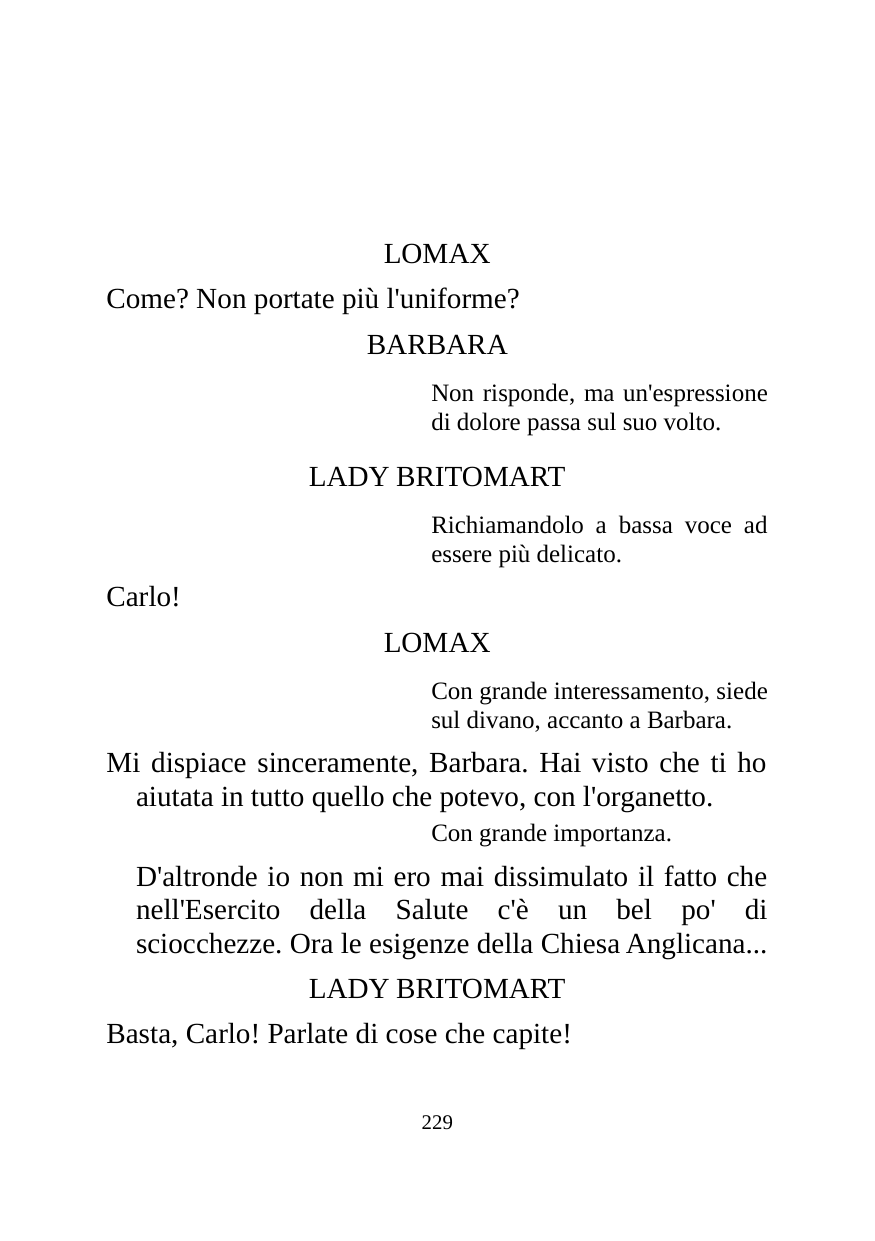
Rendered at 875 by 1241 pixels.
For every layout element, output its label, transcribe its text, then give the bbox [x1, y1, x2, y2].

text LOMAX [106, 625, 768, 658]
text D'altronde io non mi ero mai dissimulato il fatto che nell'Esercito della Salute c'è un bel po' di sciocchezze. Ora le esigenze della Chiesa Anglicana... [136, 859, 768, 959]
text Richiamandolo a bassa voce ad essere più delicato. [431, 510, 768, 568]
text Con grande importanza. [431, 818, 768, 847]
text Come? Non portate più l'uniforme? [106, 281, 768, 315]
text Non risponde, ma un'espressione di dolore passa sul suo volto. [431, 378, 768, 436]
text Mi dispiace sinceramente, Barbara. Hai visto che ti ho aiutata in tutto quello che potevo, con l'organetto. [106, 745, 768, 812]
text LADY BRITOMART [106, 459, 768, 493]
text LADY BRITOMART [106, 971, 768, 1005]
text Basta, Carlo! Parlate di cose che capite! [106, 1017, 768, 1050]
text Con grande interessamento, siede sul divano, accanto a Barbara. [431, 676, 768, 734]
text Carlo! [106, 579, 768, 613]
text BARBARA [106, 327, 768, 360]
text LOMAX [106, 236, 768, 270]
